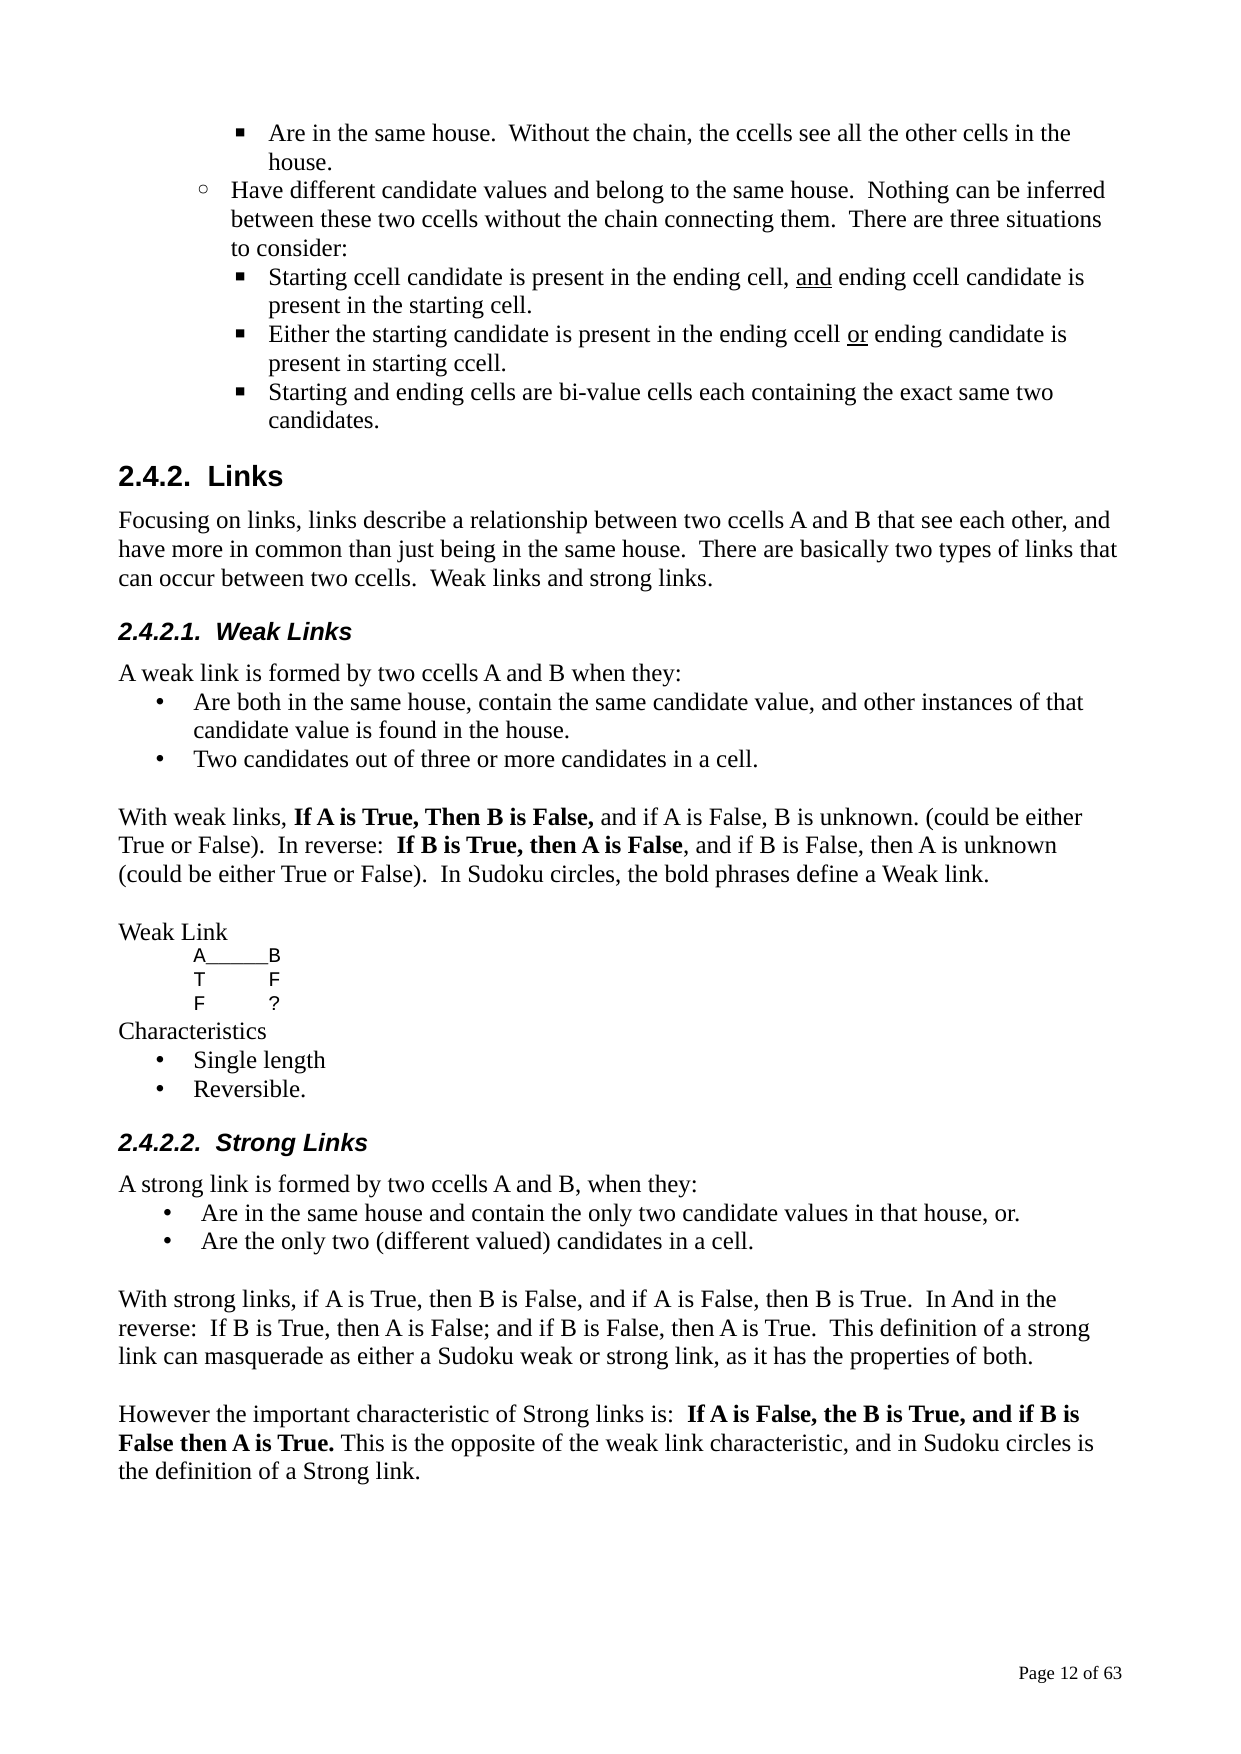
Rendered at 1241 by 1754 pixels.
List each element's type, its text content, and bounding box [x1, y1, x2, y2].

list Starting and ending cells are bi-value cells each containing the exact same two candidates. [231, 377, 1122, 434]
list Are both in the same house, contain the same candidate value, and other instances of that candidate value is found in the house. [156, 687, 1122, 744]
list Are the only two (different valued) candidates in a cell. [163, 1226, 1122, 1255]
text F ? [118, 993, 1122, 1016]
text A strong link is formed by two ccells A and B, when they: [118, 1169, 1122, 1198]
list Have different candidate values and belong to the same house. Nothing can be inferred between these two ccells without the chain connecting them. There are three situations to consider: [193, 176, 1122, 262]
text Characteristics [118, 1016, 1122, 1045]
list Either the starting candidate is present in the ending ccell or ending candidate is present in starting ccell. [231, 319, 1122, 377]
list Two candidates out of three or more candidates in a cell. [156, 744, 1122, 773]
text A_____B [118, 945, 1122, 969]
list Starting ccell candidate is present in the ending cell, and ending ccell candidate is present in the starting cell. [231, 262, 1122, 319]
text However the important characteristic of Strong links is: If A is False, the B is True, and if B is False then A is True. This is the opposite of the weak link characteristic, and in Sudoku circles is the definition of a Strong link. [118, 1399, 1122, 1485]
text A weak link is formed by two ccells A and B when they: [118, 658, 1122, 687]
list Are in the same house. Without the chain, the ccells see all the other cells in the house. [231, 118, 1122, 176]
list Single length [156, 1045, 1122, 1074]
list Are in the same house and contain the only two candidate values in that house, or. [163, 1198, 1122, 1226]
text Weak Link [118, 917, 1122, 945]
subtitle Links [118, 459, 1122, 493]
subtitle Weak Links [118, 617, 1122, 645]
text T F [118, 969, 1122, 993]
subtitle Strong Links [118, 1128, 1122, 1156]
text With strong links, if A is True, then B is False, and if A is False, then B is True. In And in the reverse: If B is True, then A is False; and if B is False, then A is True. This definition of a strong link can masquerade as either a Sudoku weak or strong link, as it has the properties of both. [118, 1284, 1122, 1370]
text Focusing on links, links describe a relationship between two ccells A and B that see each other, and have more in common than just being in the same house. There are basically two types of links that can occur between two ccells. Weak links and strong links. [118, 505, 1122, 592]
list Reversible. [156, 1074, 1122, 1103]
text With weak links, If A is True, Then B is False, and if A is False, B is unknown. (could be either True or False). In reverse: If B is True, then A is False, and if B is False, then A is unknown (could be either True or False). In Sudoku circles, the bold phrases define a Weak link. [118, 802, 1122, 888]
